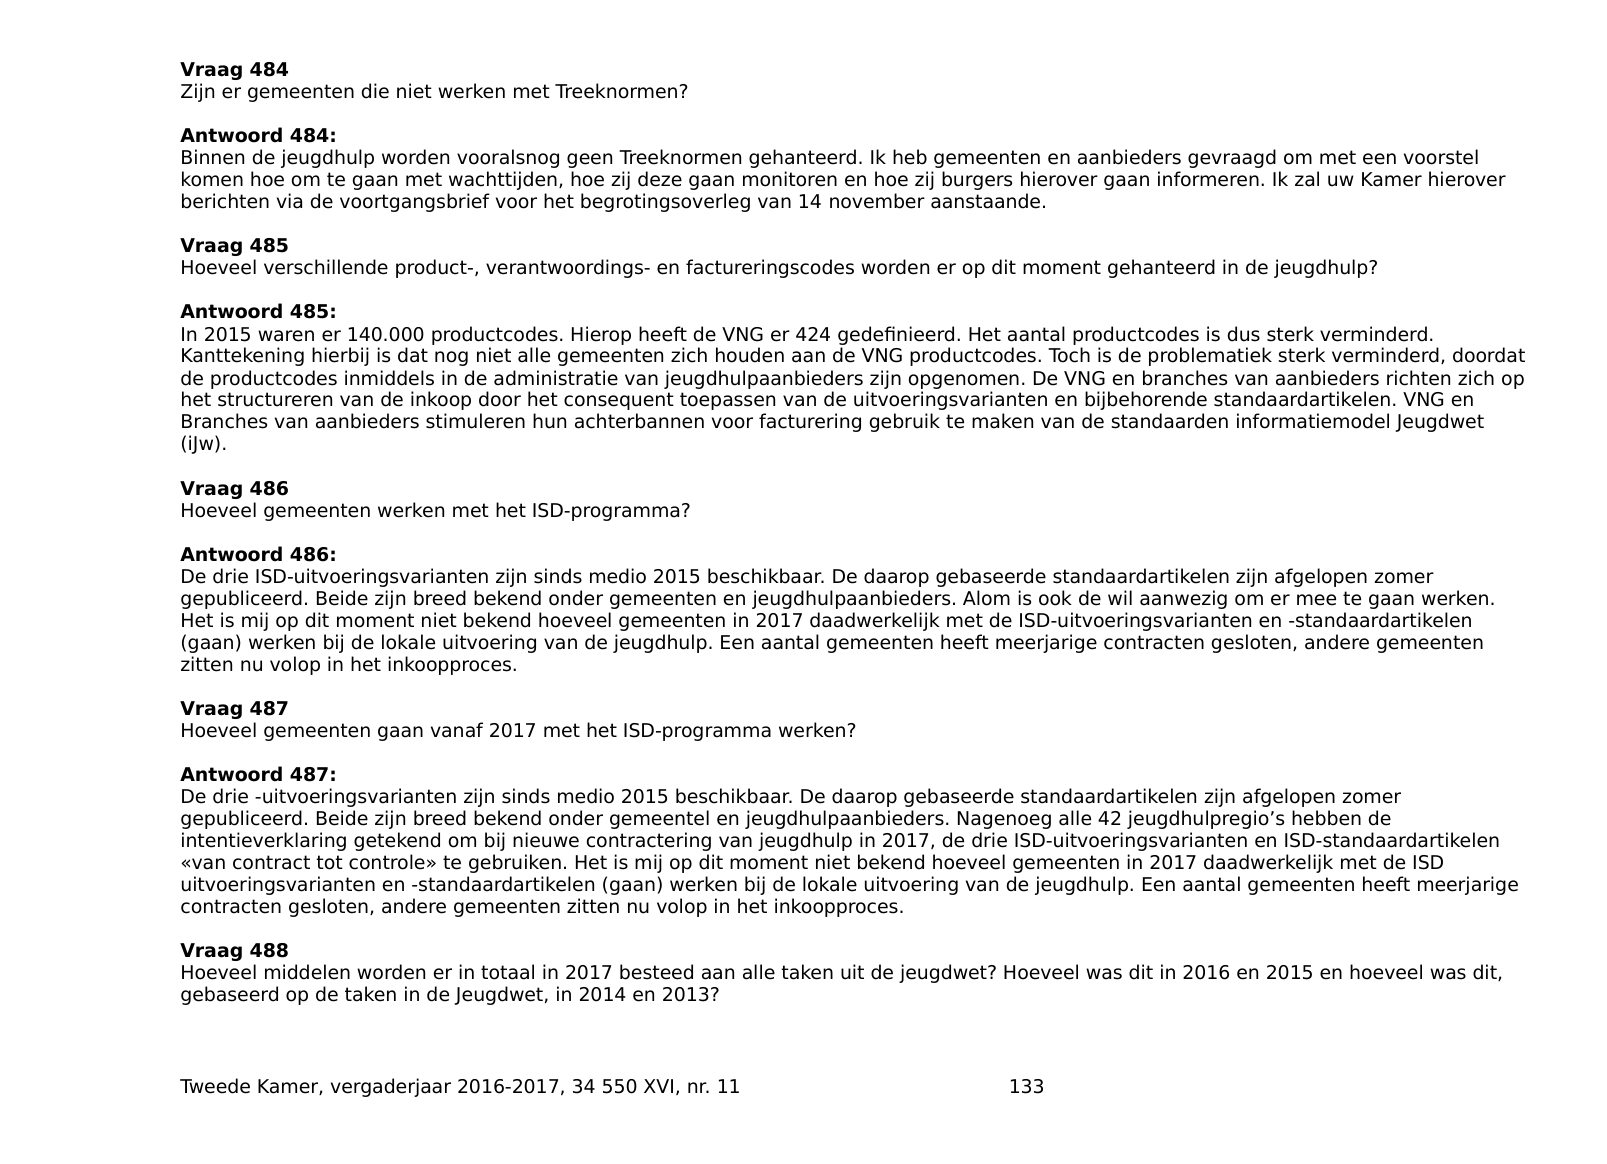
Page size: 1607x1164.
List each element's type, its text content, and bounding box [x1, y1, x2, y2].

text Vraag 485 [180, 235, 1529, 257]
text Vraag 488 [180, 940, 1529, 962]
text Antwoord 487: [180, 764, 1529, 786]
text Het is mij op dit moment niet bekend hoeveel gemeenten in 2017 daadwerkelijk met de ISD-uitvoeringsvarianten en -standaardartikelen (gaan) werken bij de lokale uitvoering van de jeugdhulp. Een aantal gemeenten heeft meerjarige contracten gesloten, andere gemeenten zitten nu volop in het inkoopproces. [180, 609, 1529, 676]
text Vraag 487 [180, 698, 1529, 720]
text Vraag 484 [180, 59, 1529, 81]
text Hoeveel gemeenten gaan vanaf 2017 met het ISD-programma werken? [180, 720, 1529, 742]
text Binnen de jeugdhulp worden vooralsnog geen Treeknormen gehanteerd. Ik heb gemeenten en aanbieders gevraagd om met een voorstel komen hoe om te gaan met wachttijden, hoe zij deze gaan monitoren en hoe zij burgers hierover gaan informeren. Ik zal uw Kamer hierover berichten via de voortgangsbrief voor het begrotingsoverleg van 14 november aanstaande. [180, 147, 1529, 213]
text Hoeveel verschillende product-, verantwoordings- en factureringscodes worden er op dit moment gehanteerd in de jeugdhulp? [180, 257, 1529, 279]
text Hoeveel middelen worden er in totaal in 2017 besteed aan alle taken uit de jeugdwet? Hoeveel was dit in 2016 en 2015 en hoeveel was dit, gebaseerd op de taken in de Jeugdwet, in 2014 en 2013? [180, 962, 1529, 1006]
text Antwoord 486: [180, 544, 1529, 566]
text Zijn er gemeenten die niet werken met Treeknormen? [180, 81, 1529, 103]
text Vraag 486 [180, 477, 1529, 499]
text Hoeveel gemeenten werken met het ISD-programma? [180, 499, 1529, 521]
text Antwoord 485: [180, 301, 1529, 323]
text Antwoord 484: [180, 125, 1529, 147]
text De drie ISD-uitvoeringsvarianten zijn sinds medio 2015 beschikbaar. De daarop gebaseerde standaardartikelen zijn afgelopen zomer gepubliceerd. Beide zijn breed bekend onder gemeenten en jeugdhulpaanbieders. Alom is ook de wil aanwezig om er mee te gaan werken. [180, 566, 1529, 609]
text De drie -uitvoeringsvarianten zijn sinds medio 2015 beschikbaar. De daarop gebaseerde standaardartikelen zijn afgelopen zomer gepubliceerd. Beide zijn breed bekend onder gemeentel en jeugdhulpaanbieders. Nagenoeg alle 42 jeugdhulpregio’s hebben de intentieverklaring getekend om bij nieuwe contractering van jeugdhulp in 2017, de drie ISD-uitvoeringsvarianten en ISD-standaardartikelen «van contract tot controle» te gebruiken. Het is mij op dit moment niet bekend hoeveel gemeenten in 2017 daadwerkelijk met de ISD uitvoeringsvarianten en -standaardartikelen (gaan) werken bij de lokale uitvoering van de jeugdhulp. Een aantal gemeenten heeft meerjarige contracten gesloten, andere gemeenten zitten nu volop in het inkoopproces. [180, 786, 1529, 918]
text In 2015 waren er 140.000 productcodes. Hierop heeft de VNG er 424 gedefinieerd. Het aantal productcodes is dus sterk verminderd. Kanttekening hierbij is dat nog niet alle gemeenten zich houden aan de VNG productcodes. Toch is de problematiek sterk verminderd, doordat de productcodes inmiddels in de administratie van jeugdhulpaanbieders zijn opgenomen. De VNG en branches van aanbieders richten zich op het structureren van de inkoop door het consequent toepassen van de uitvoeringsvarianten en bijbehorende standaardartikelen. VNG en Branches van aanbieders stimuleren hun achterbannen voor facturering gebruik te maken van de standaarden informatiemodel Jeugdwet (iJw). [180, 323, 1529, 455]
